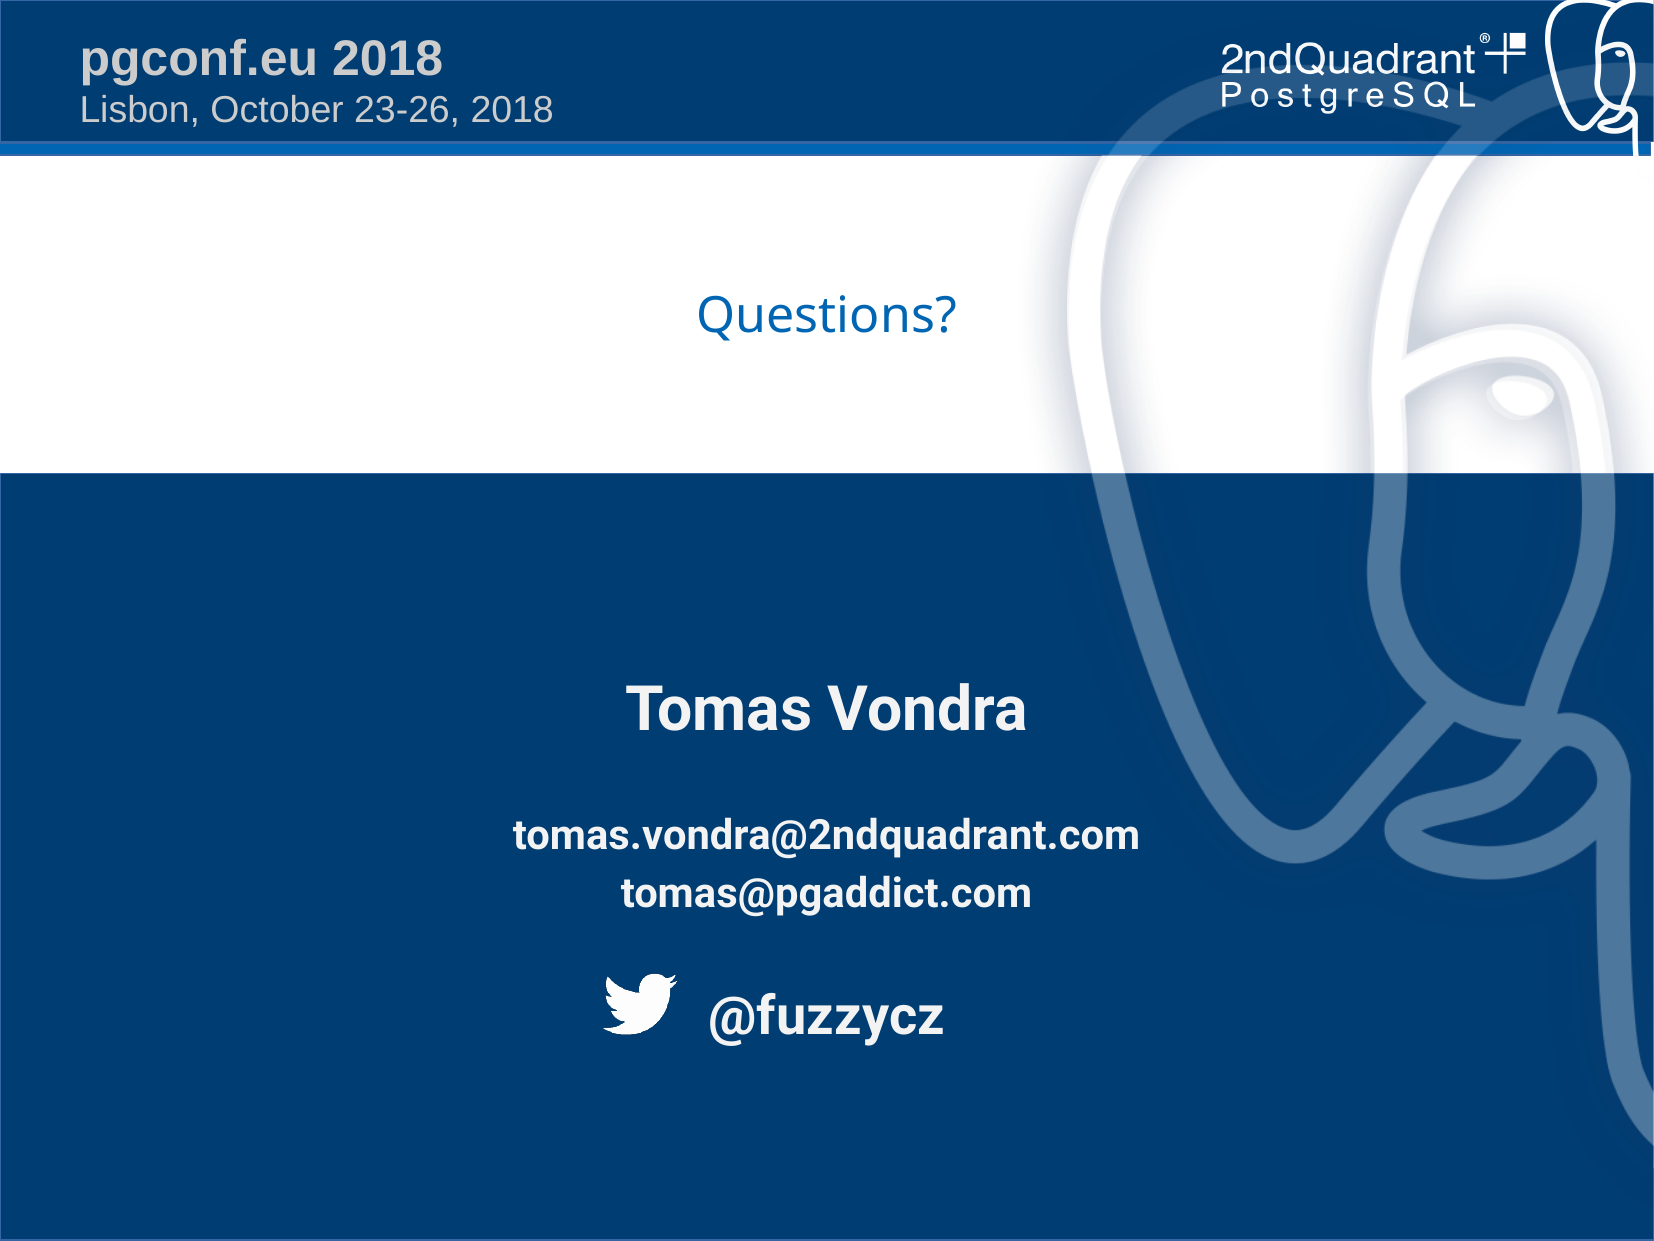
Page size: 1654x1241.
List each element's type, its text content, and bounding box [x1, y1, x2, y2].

picture [632, 0, 1654, 1228]
text_box [0, 473, 1654, 1241]
picture [584, 948, 696, 1060]
text_box Tomas Vondra tomas.vondra@2ndquadrant.com tomas@pgaddict.com @fuzzycz [82, 565, 1571, 1148]
text_box Questions? [82, 216, 995, 408]
